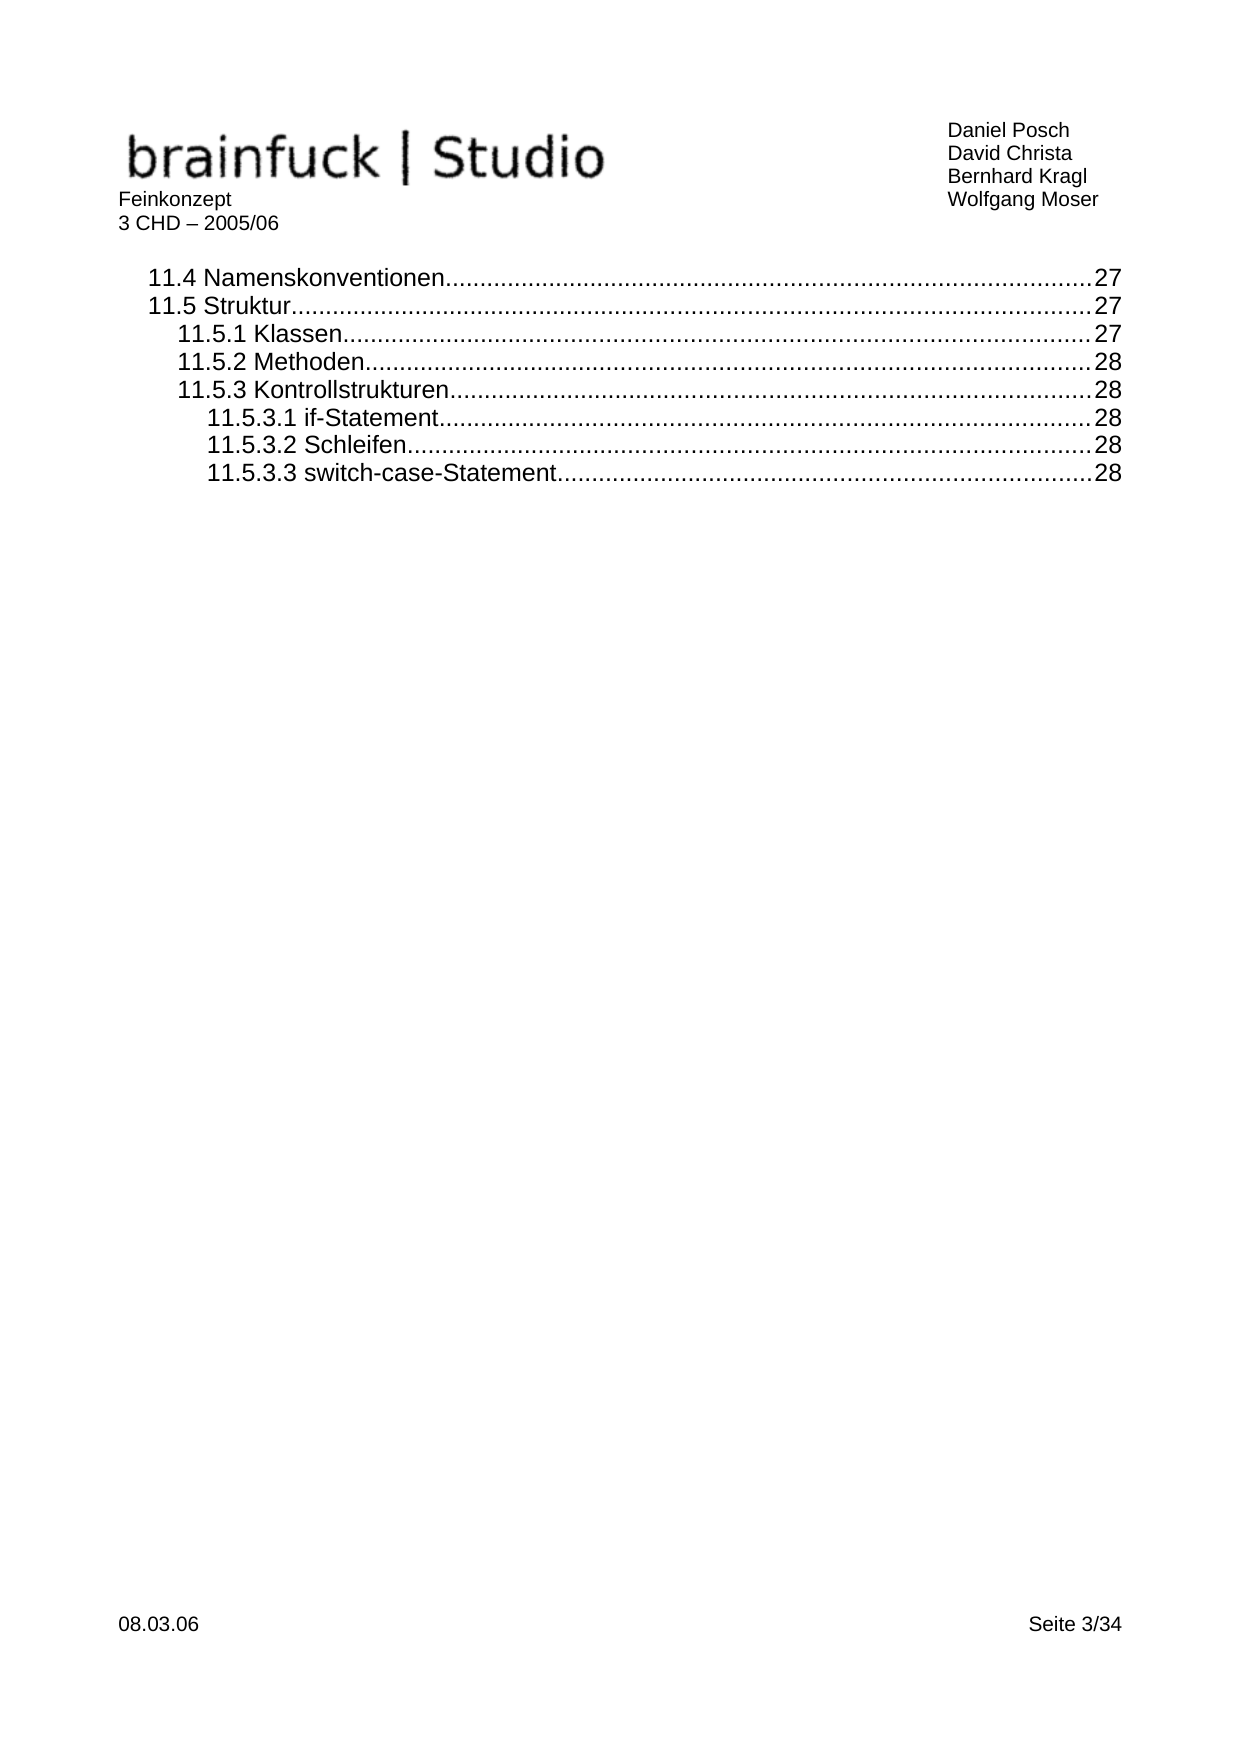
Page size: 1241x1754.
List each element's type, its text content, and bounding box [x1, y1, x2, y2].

text 11.5.2 Methoden 28 [177, 347, 1122, 375]
text 11.5 Struktur 27 [148, 292, 1122, 319]
text 11.5.3.1 if-Statement 28 [207, 403, 1122, 431]
picture [118, 118, 609, 187]
text 11.5.3.2 Schleifen 28 [207, 431, 1122, 459]
text 11.4 Namenskonventionen 27 [148, 264, 1122, 292]
text 11.5.3.3 switch-case-Statement 28 [207, 459, 1122, 487]
text 11.5.1 Klassen 27 [177, 319, 1122, 347]
text 11.5.3 Kontrollstrukturen 28 [177, 375, 1122, 403]
